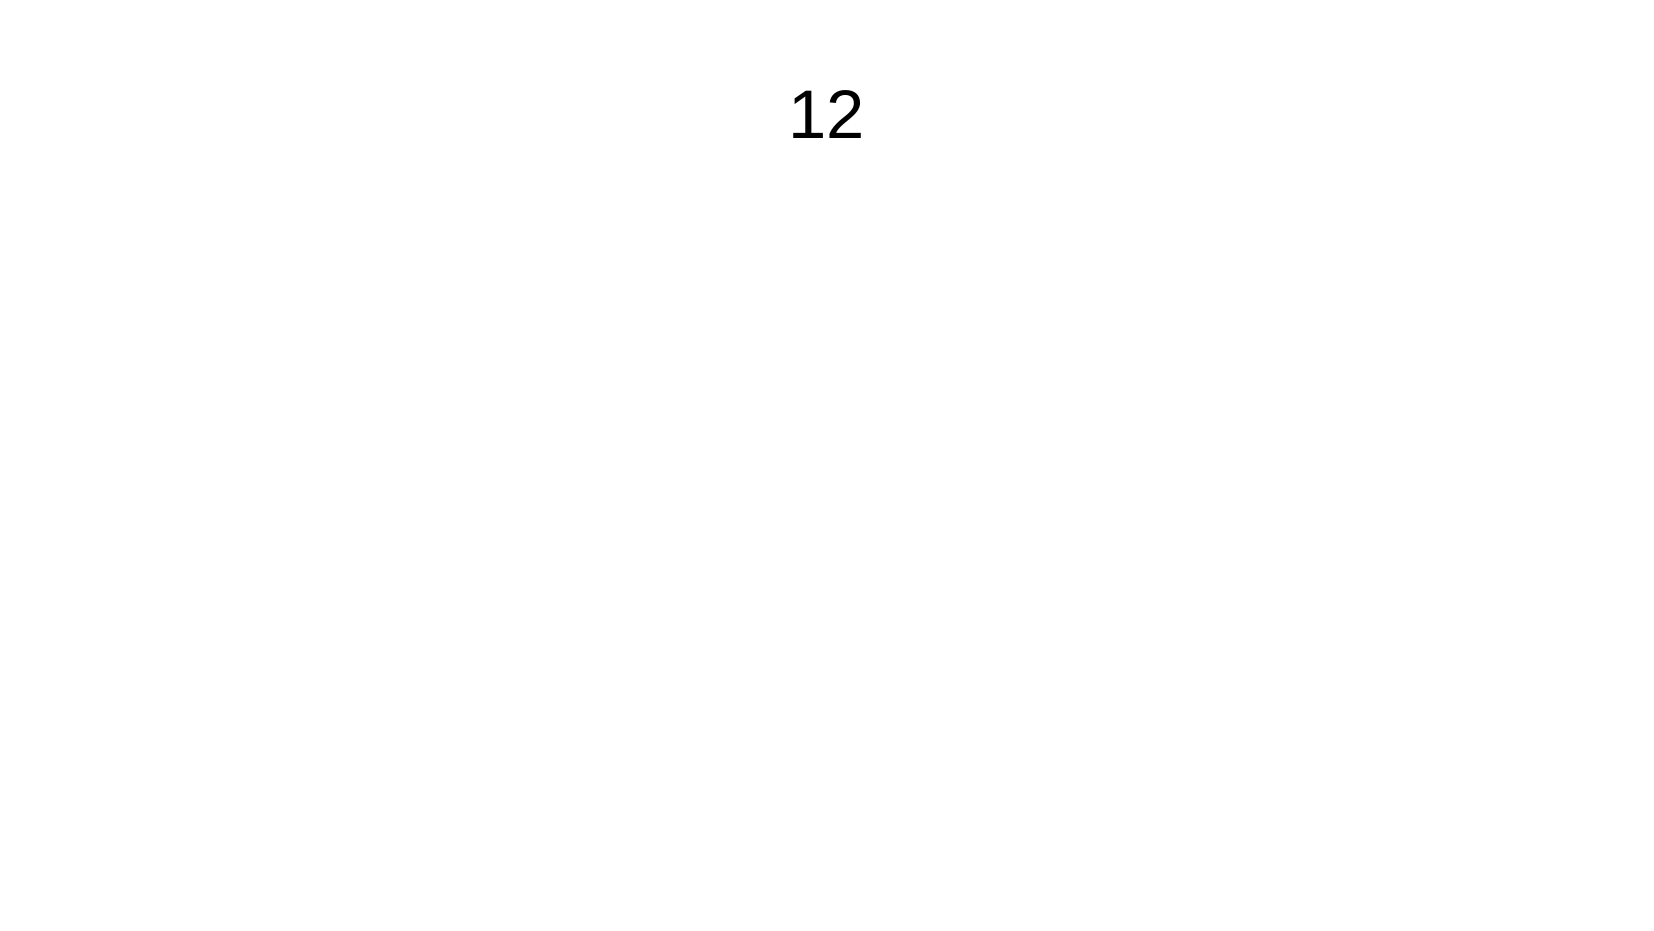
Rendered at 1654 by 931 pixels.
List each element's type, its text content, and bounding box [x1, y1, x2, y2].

title 12 [82, 37, 1571, 193]
